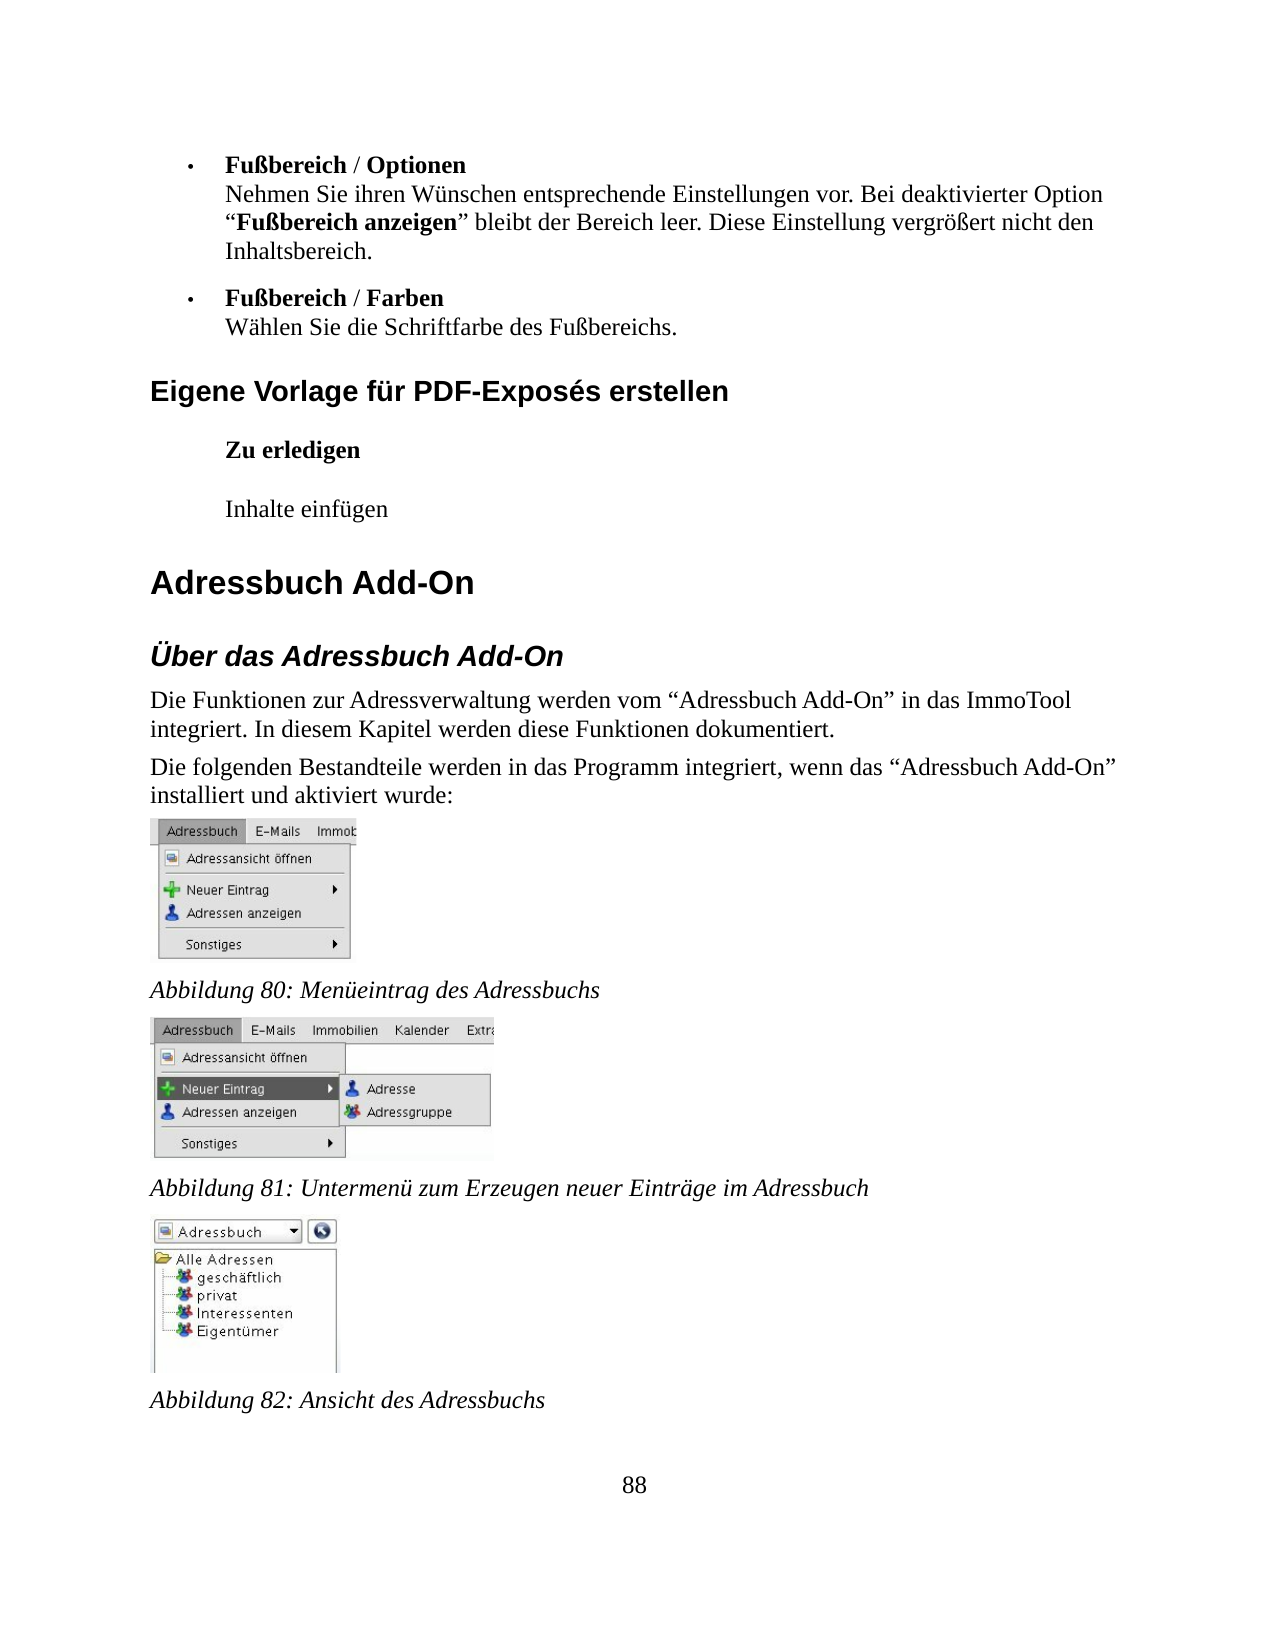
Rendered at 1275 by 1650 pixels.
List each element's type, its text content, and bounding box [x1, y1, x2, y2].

subtitle Adressbuch Add-On [150, 563, 1125, 602]
text Zu erledigen [225, 435, 1125, 464]
text Die Funktionen zur Adressverwaltung werden vom “Adressbuch Add-On” in das ImmoTool integriert. In diesem Kapitel werden diese Funktionen dokumentiert. [150, 685, 1125, 743]
subtitle Eigene Vorlage für PDF-Exposés erstellen [150, 374, 1125, 408]
text Abbildung 80: Menüeintrag des Adressbuchs [150, 975, 1125, 1004]
list Fußbereich / Optionen Nehmen Sie ihren Wünschen entsprechende Einstellungen vor. Bei deaktivierter Option “Fußbereich anzeigen” bleibt der Bereich leer. Diese Einstellung vergrößert nicht den Inhaltsbereich. [187, 150, 1125, 265]
subtitle Über das Adressbuch Add-On [150, 639, 1125, 673]
picture [150, 818, 357, 963]
text Abbildung 81: Untermenü zum Erzeugen neuer Einträge im Adressbuch [150, 1173, 1125, 1202]
text Inhalte einfügen [225, 494, 1125, 523]
list Fußbereich / Farben Wählen Sie die Schriftfarbe des Fußbereichs. [187, 283, 1125, 340]
picture [150, 1214, 341, 1373]
picture [150, 1016, 494, 1161]
text Die folgenden Bestandteile werden in das Programm integriert, wenn das “Adressbuch Add-On” installiert und aktiviert wurde: [150, 752, 1125, 809]
text Abbildung 82: Ansicht des Adressbuchs [150, 1385, 1125, 1414]
